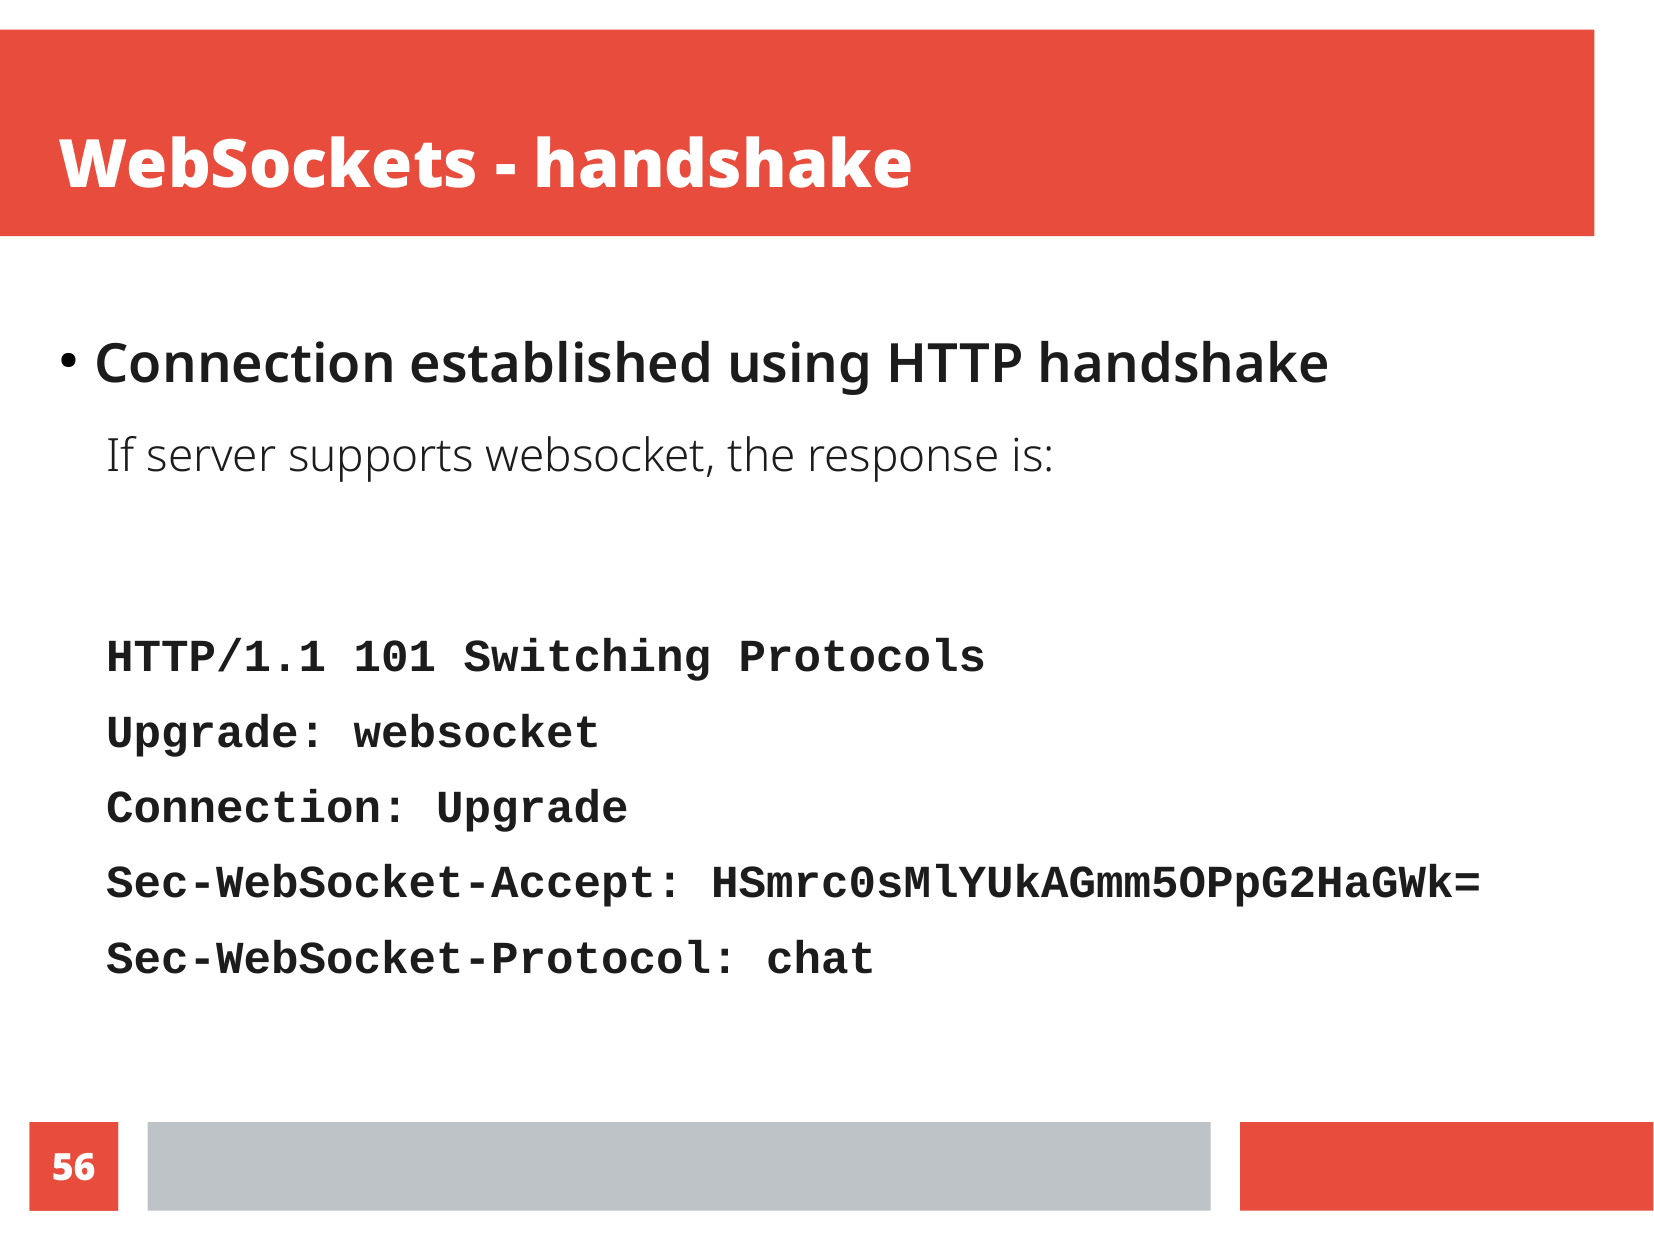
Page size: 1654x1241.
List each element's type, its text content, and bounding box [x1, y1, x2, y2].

title WebSockets - handshake [59, 59, 1595, 207]
list Connection established using HTTP handshake If server supports websocket, the response is: HTTP/1.1 101 Switching Protocols Upgrade: websocket Connection: Upgrade Sec-WebSocket-Accept: HSmrc0sMlYUkAGmm5OPpG2HaGWk= Sec-WebSocket-Protocol: chat [59, 324, 1565, 1087]
